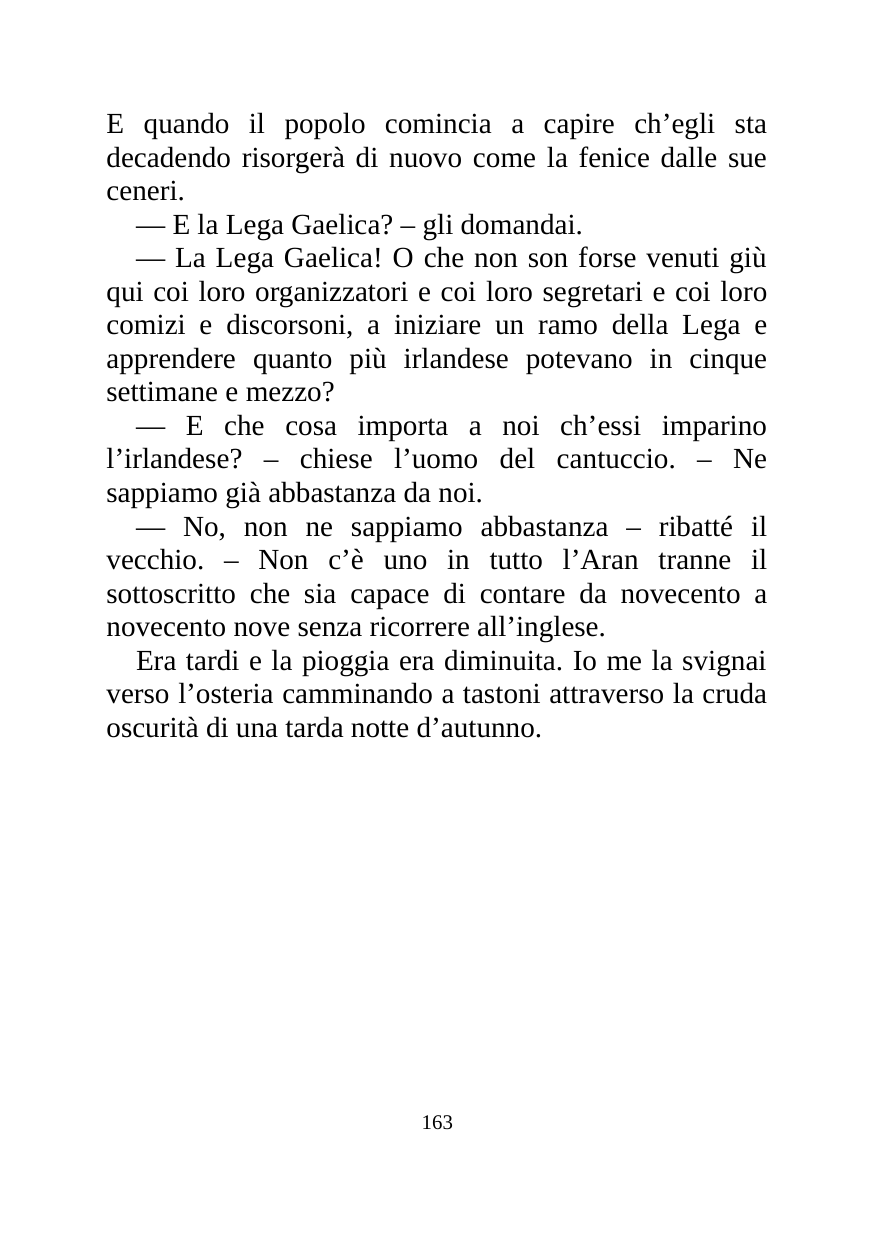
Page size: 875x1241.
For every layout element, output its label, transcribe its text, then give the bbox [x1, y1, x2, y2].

text — No, non ne sappiamo abbastanza – ribatté il vecchio. – Non c’è uno in tutto l’Aran tranne il sottoscritto che sia capace di contare da novecento a novecento nove senza ricorrere all’inglese. [106, 509, 768, 643]
text — E la Lega Gaelica? – gli domandai. [106, 207, 768, 240]
text — E che cosa importa a noi ch’essi imparino l’irlandese? – chiese l’uomo del cantuccio. – Ne sappiamo già abbastanza da noi. [106, 408, 768, 509]
text E quando il popolo comincia a capire ch’egli sta decadendo risorgerà di nuovo come la fenice dalle sue ceneri. [106, 106, 768, 207]
text Era tardi e la pioggia era diminuita. Io me la svignai verso l’osteria camminando a tastoni attraverso la cruda oscurità di una tarda notte d’autunno. [106, 643, 768, 743]
text — La Lega Gaelica! O che non son forse venuti giù qui coi loro organizzatori e coi loro segretari e coi loro comizi e discorsoni, a iniziare un ramo della Lega e apprendere quanto più irlandese potevano in cinque settimane e mezzo? [106, 240, 768, 408]
